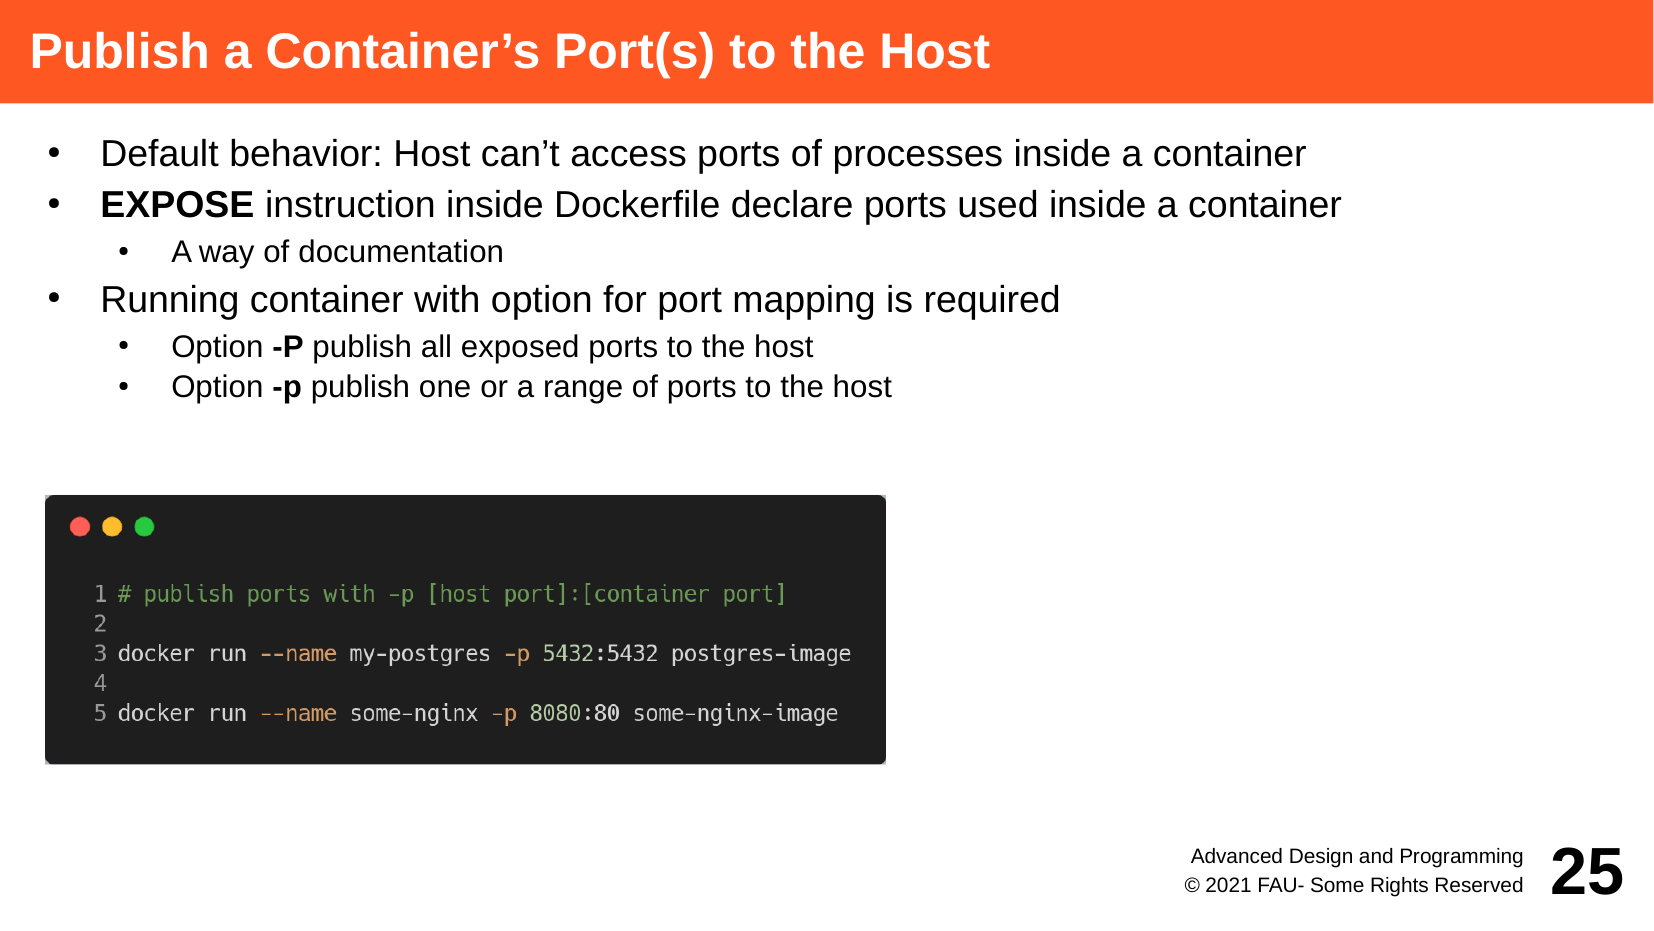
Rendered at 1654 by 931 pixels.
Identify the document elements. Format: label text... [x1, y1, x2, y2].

list Default behavior: Host can’t access ports of processes inside a container EXPOSE instruction inside Dockerfile declare ports used inside a container A way of documentation Running container with option for port mapping is required Option -P publish all exposed ports to the host Option -p publish one or a range of ports to the host [29, 132, 1625, 813]
picture [45, 494, 886, 766]
title Publish a Container’s Port(s) to the Host [0, 0, 1654, 104]
